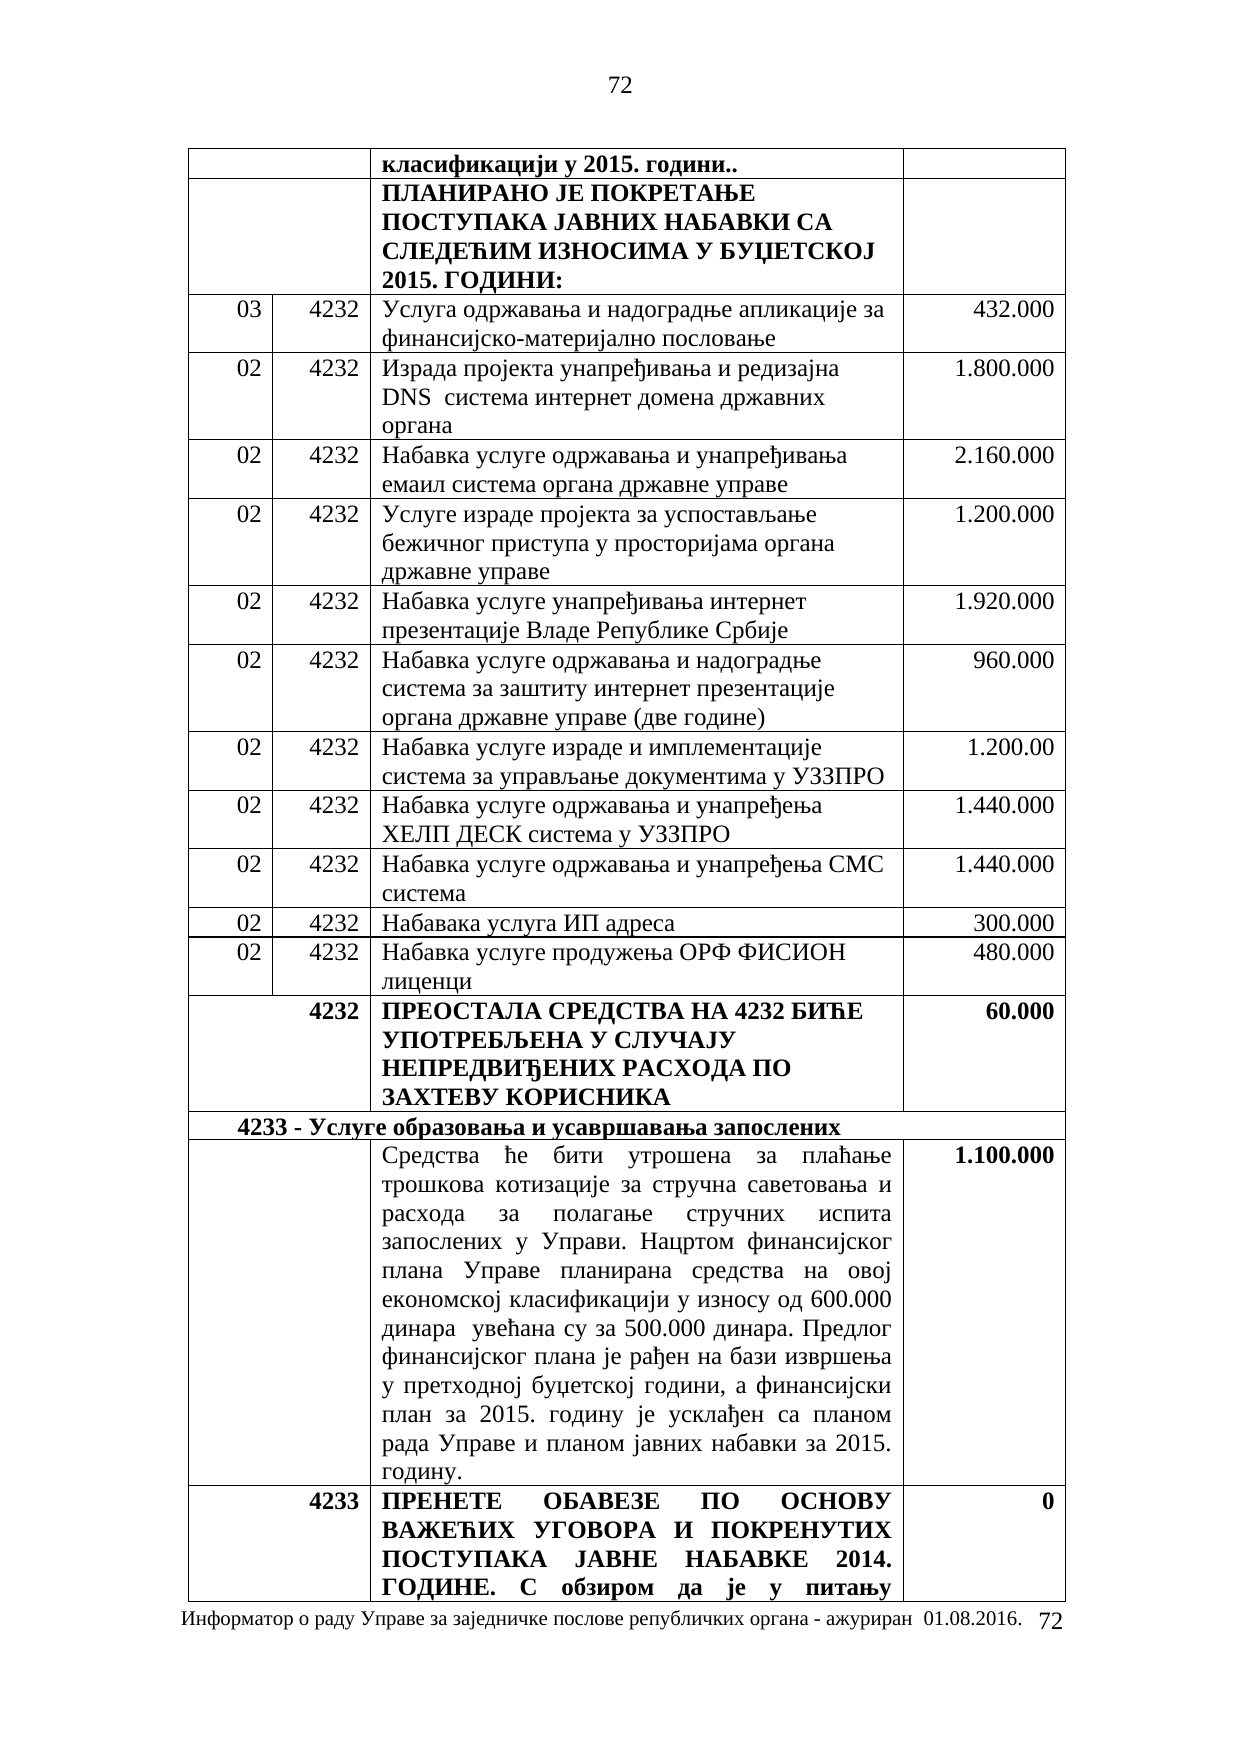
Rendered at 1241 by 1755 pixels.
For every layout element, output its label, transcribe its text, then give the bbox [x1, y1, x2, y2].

table_cell 02 [189, 791, 272, 848]
table_cell 1.200.000 [904, 499, 1065, 585]
table_cell ПРЕОСТАЛА СРЕДСТВА НА 4232 БИЋЕ УПОТРЕБЉЕНА У СЛУЧАЈУ НЕПРЕДВИЂЕНИХ РАСХОДА ПО ЗАХТЕВУ КОРИСНИКА [371, 996, 903, 1111]
table_cell Набавка услуге унапређивања интернет презентације Владе Републике Србије [371, 586, 903, 644]
table_cell 4232 [273, 440, 370, 498]
table_cell 4232 [189, 996, 370, 1111]
table_cell 60.000 [904, 996, 1065, 1111]
table_cell 02 [189, 586, 272, 644]
table_cell 432.000 [904, 295, 1065, 352]
table_cell 4232 [273, 908, 370, 936]
table_cell 4232 [273, 938, 370, 995]
table_cell 960.000 [904, 645, 1065, 731]
table_cell ПРЕНЕТЕ ОБАВЕЗЕ ПО ОСНОВУ ВАЖЕЋИХ УГОВОРА И ПОКРЕНУТИХ ПОСТУПАКА ЈАВНЕ НАБАВКЕ 2014. ГОДИНЕ. С обзиром да је у питању [371, 1486, 903, 1601]
table_cell 02 [189, 849, 272, 907]
table_cell 0 [904, 1486, 1065, 1601]
table_cell Набавка услуге продужења ОРФ ФИСИОН лиценци [371, 938, 903, 995]
table_cell Услуге израде пројекта за успостављање бежичног приступа у просторијама органа државне управе [371, 499, 903, 585]
table_cell 300.000 [904, 908, 1065, 936]
table_cell 02 [189, 732, 272, 789]
table_cell 4232 [273, 849, 370, 907]
table_cell 1.200.00 [904, 732, 1065, 789]
table_cell 4233 - Услуге образовања и усавршавања запослених [189, 1112, 1065, 1139]
table_cell 4232 [273, 732, 370, 789]
table_cell 03 [189, 295, 272, 352]
table_cell Набавка услуге одржавања и унапређивања емаил система органа државне управе [371, 440, 903, 498]
table_cell 4232 [273, 295, 370, 352]
table_cell 1.440.000 [904, 849, 1065, 907]
table_cell 4233 [189, 1486, 370, 1601]
table_cell ПЛАНИРАНО ЈЕ ПОКРЕТАЊЕ ПОСТУПАКА ЈАВНИХ НАБАВКИ СА СЛЕДЕЋИМ ИЗНОСИМА У БУЏЕТСКОЈ 2015. ГОДИНИ: [371, 179, 903, 293]
table_cell 480.000 [904, 938, 1065, 995]
table_cell Набавака услуга ИП адреса [371, 908, 903, 936]
table_cell 1.440.000 [904, 791, 1065, 848]
table_cell 4232 [273, 353, 370, 439]
table_cell Средства ће бити утрошена за плаћање трошкова котизације за стручна саветовања и расхода за полагање стручних испита запослених у Управи. Нацртом финансијског плана Управе планирана средства на овој економској класификацији у износу од 600.000 динара увећана су за 500.000 динара. Предлог финансијског плана је рађен на бази извршења у претходној буџетској години, а финансијски план за 2015. годину је усклађен са планом рада Управе и планом јавних набавки за 2015. годину. [371, 1140, 903, 1485]
table_cell 4232 [273, 645, 370, 731]
table_cell 02 [189, 440, 272, 498]
table_cell [189, 149, 370, 177]
table_cell [904, 179, 1065, 293]
table_cell 02 [189, 938, 272, 995]
table_cell [189, 179, 370, 293]
table_cell Услуга одржавања и надоградње апликације за финансијско-материјално пословање [371, 295, 903, 352]
table_cell Набавка услуге одржавања и унапређења ХЕЛП ДЕСК система у УЗЗПРО [371, 791, 903, 848]
table_cell [904, 149, 1065, 177]
table_cell 1.920.000 [904, 586, 1065, 644]
table_cell 2.160.000 [904, 440, 1065, 498]
table_cell Набавка услуге одржавања и унапређења СМС система [371, 849, 903, 907]
table_cell 1.100.000 [904, 1140, 1065, 1485]
table_cell 02 [189, 353, 272, 439]
table_cell 02 [189, 499, 272, 585]
table_cell класификацији у 2015. години.. [371, 149, 903, 177]
table_cell 4232 [273, 586, 370, 644]
table_cell 4232 [273, 499, 370, 585]
table_cell Израда пројекта унапређивања и редизајна DNS система интернет домена државних органа [371, 353, 903, 439]
table_cell Набавка услуге израде и имплементације система за управљање документима у УЗЗПРО [371, 732, 903, 789]
table_cell Набавка услуге одржавања и надоградње система за заштиту интернет презентације органа државне управе (две године) [371, 645, 903, 731]
table_cell [189, 1140, 370, 1485]
table_cell 02 [189, 645, 272, 731]
table_cell 02 [189, 908, 272, 936]
table_cell 4232 [273, 791, 370, 848]
table_cell 1.800.000 [904, 353, 1065, 439]
